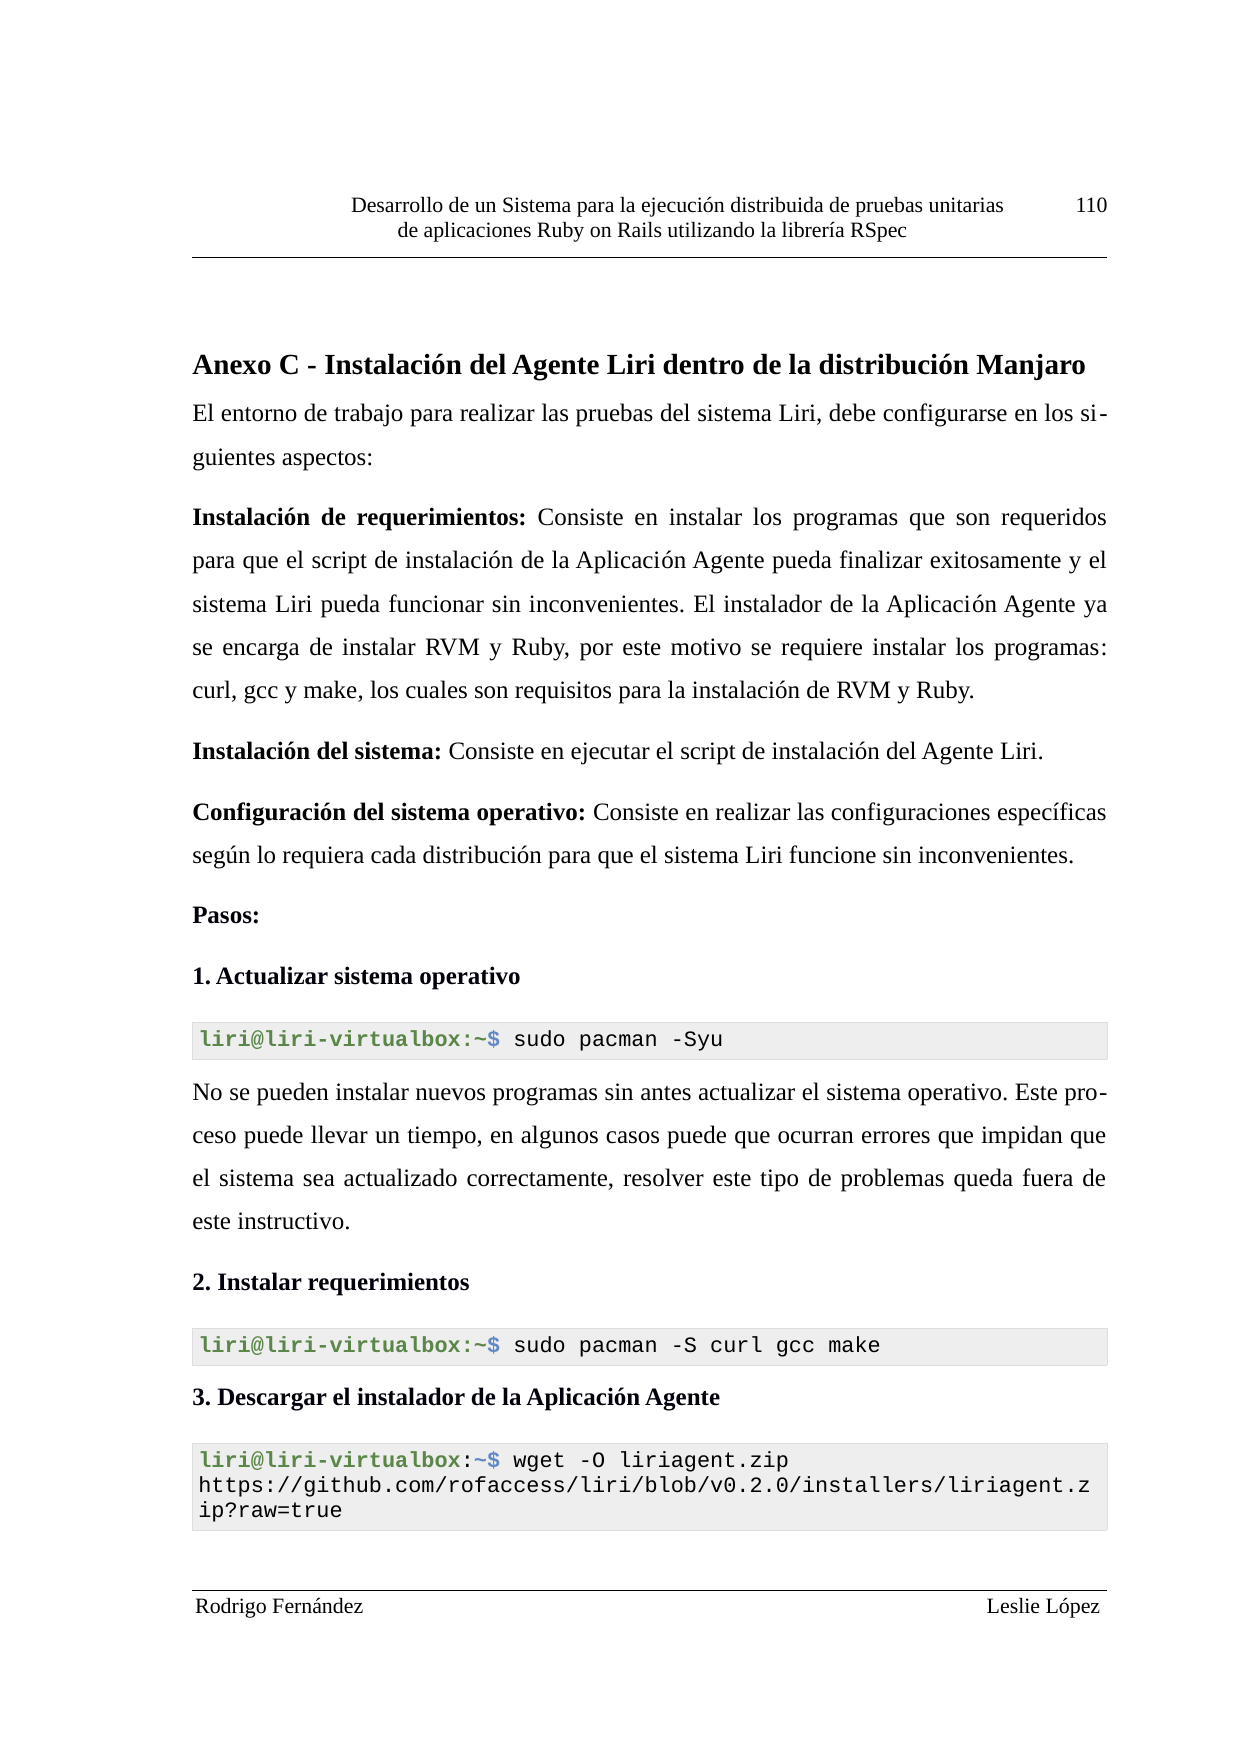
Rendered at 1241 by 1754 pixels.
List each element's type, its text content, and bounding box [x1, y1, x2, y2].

text No se pueden instalar nuevos programas sin antes actualizar el sistema operativo. Este pro­ceso puede llevar un tiempo, en algunos casos puede que ocurran errores que impidan que el sistema sea actualizado correctamente, resolver este tipo de problemas queda fuera de este instructivo. [192, 1077, 1107, 1235]
text liri@liri-virtualbox:~$ sudo pacman -Syu [193, 1023, 1107, 1059]
text 2. Instalar requerimientos [192, 1267, 1107, 1296]
text Instalación de requerimientos: Consiste en instalar los programas que son requeridos para que el script de instalación de la Aplicación Agente pueda finalizar exitosamente y el sistema Liri pueda funcionar sin inconvenientes. El instalador de la Aplicación Agente ya se encarga de instalar RVM y Ruby, por este motivo se requiere instalar los programas: curl, gcc y make, los cuales son requisitos para la instalación de RVM y Ruby. [192, 502, 1107, 704]
text liri@liri-virtualbox:~$ sudo pacman -S curl gcc make [193, 1329, 1107, 1365]
text Configuración del sistema operativo: Consiste en realizar las configuraciones específicas según lo requiera cada distribución para que el sistema Liri funcione sin inconvenientes. [192, 797, 1107, 868]
list Anexo C - Instalación del Agente Liri dentro de la distribución Manjaro [192, 347, 1107, 381]
text Instalación del sistema: Consiste en ejecutar el script de instalación del Agente Liri. [192, 736, 1107, 764]
text 1. Actualizar sistema operativo [192, 961, 1107, 990]
text 3. Descargar el instalador de la Aplicación Agente [192, 1382, 1107, 1411]
text El entorno de trabajo para realizar las pruebas del sistema Liri, debe configurarse en los si­guientes aspectos: [192, 398, 1107, 470]
text liri@liri-virtualbox:~$ wget -O liriagent.zip https://github.com/rofaccess/liri/blob/v0.2.0/installers/liriagent.zip?raw=true [193, 1444, 1107, 1530]
text Pasos: [192, 901, 1107, 929]
